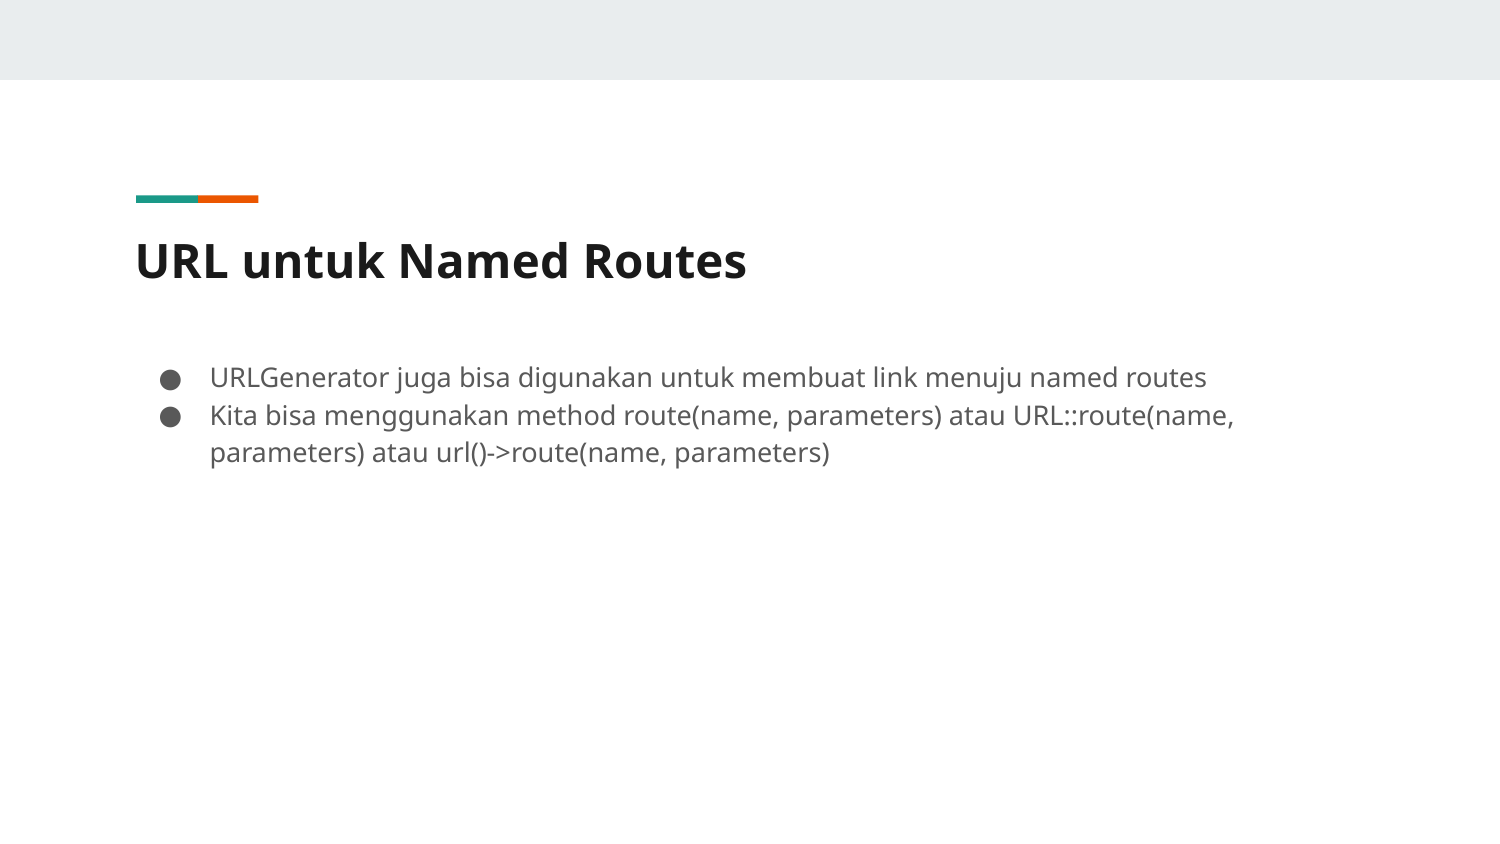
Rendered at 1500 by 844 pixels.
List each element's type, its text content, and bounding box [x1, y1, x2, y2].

list URLGenerator juga bisa digunakan untuk membuat link menuju named routes Kita bisa menggunakan method route(name, parameters) atau URL::route(name, parameters) atau url()->route(name, parameters) [119, 341, 1381, 712]
title URL untuk Named Routes [119, 216, 1381, 305]
